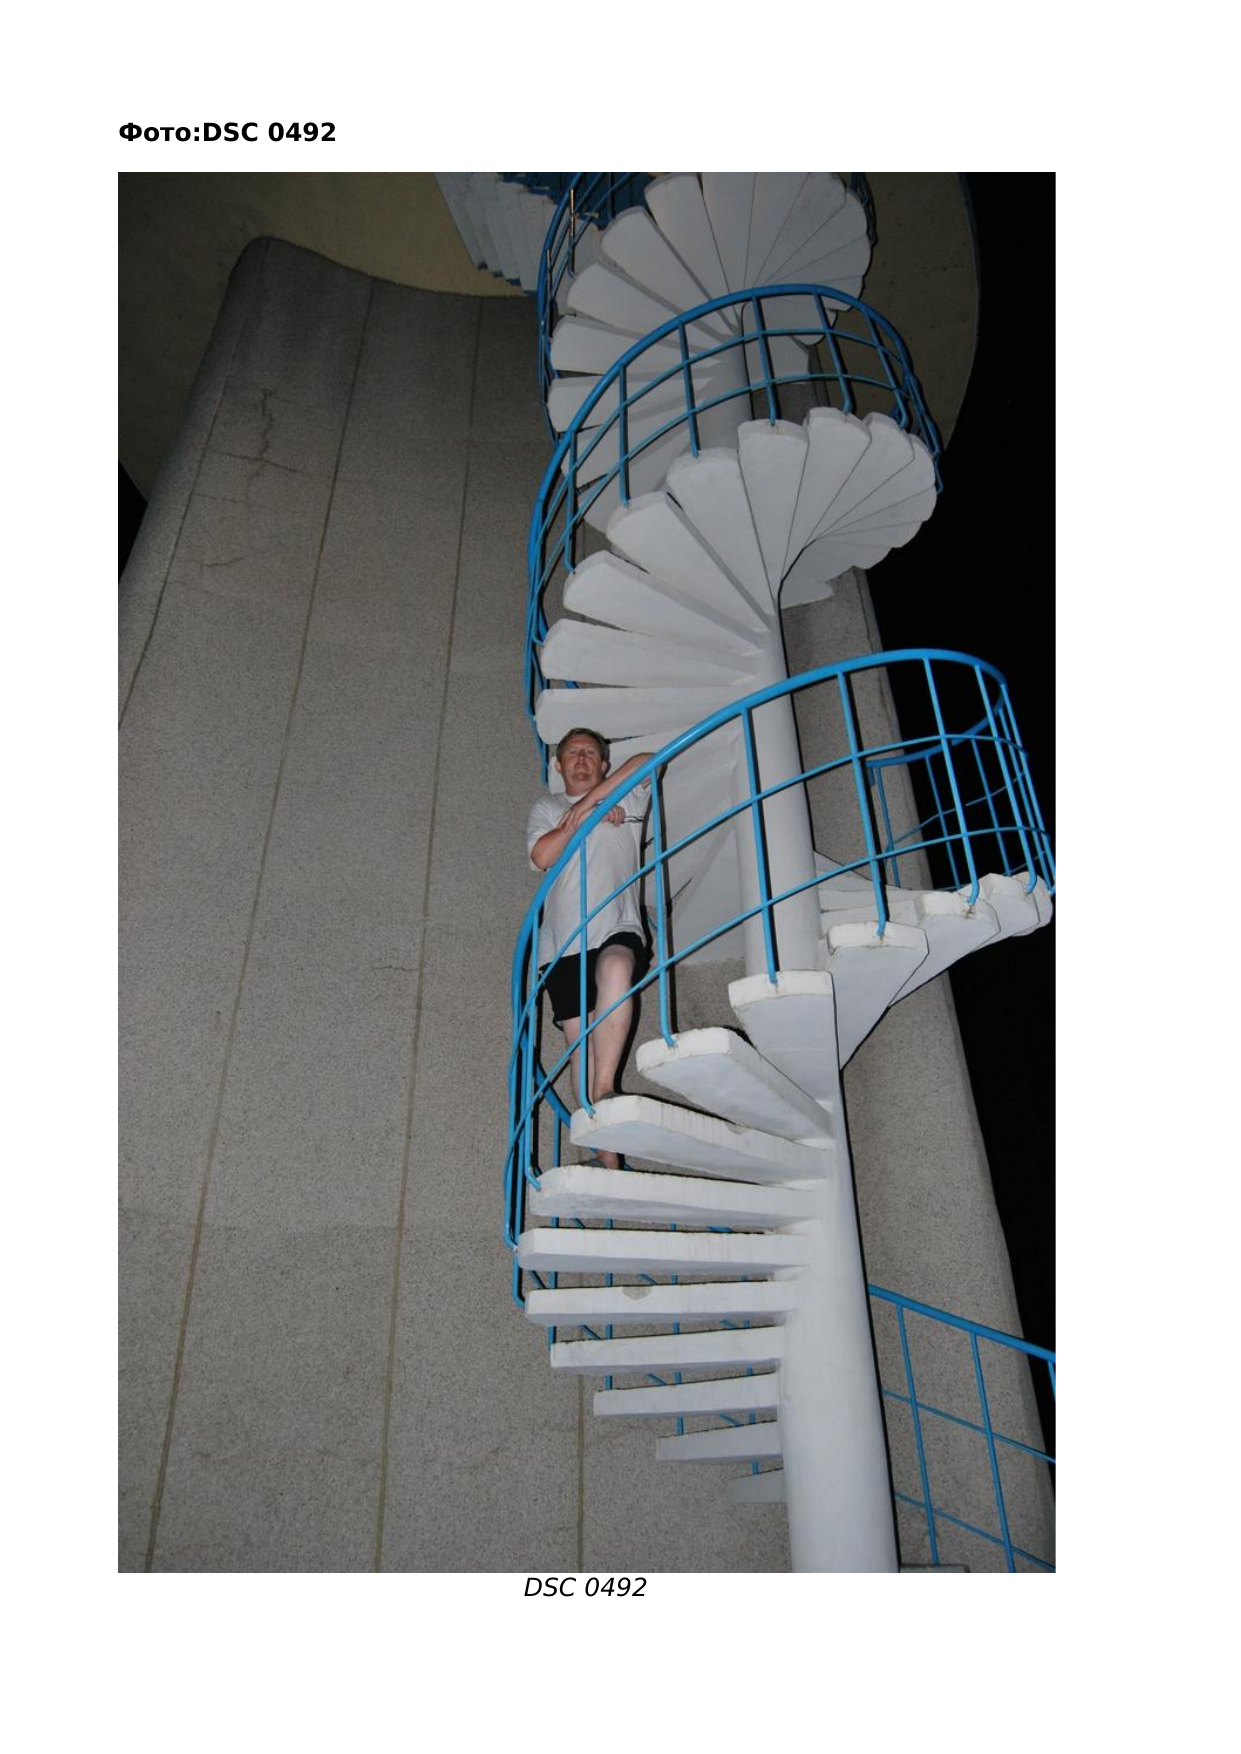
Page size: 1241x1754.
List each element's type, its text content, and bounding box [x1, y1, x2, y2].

text DSC 0492 [118, 1573, 1056, 1602]
subtitle Фото:DSC 0492 [118, 118, 1122, 147]
picture [118, 172, 1056, 1573]
